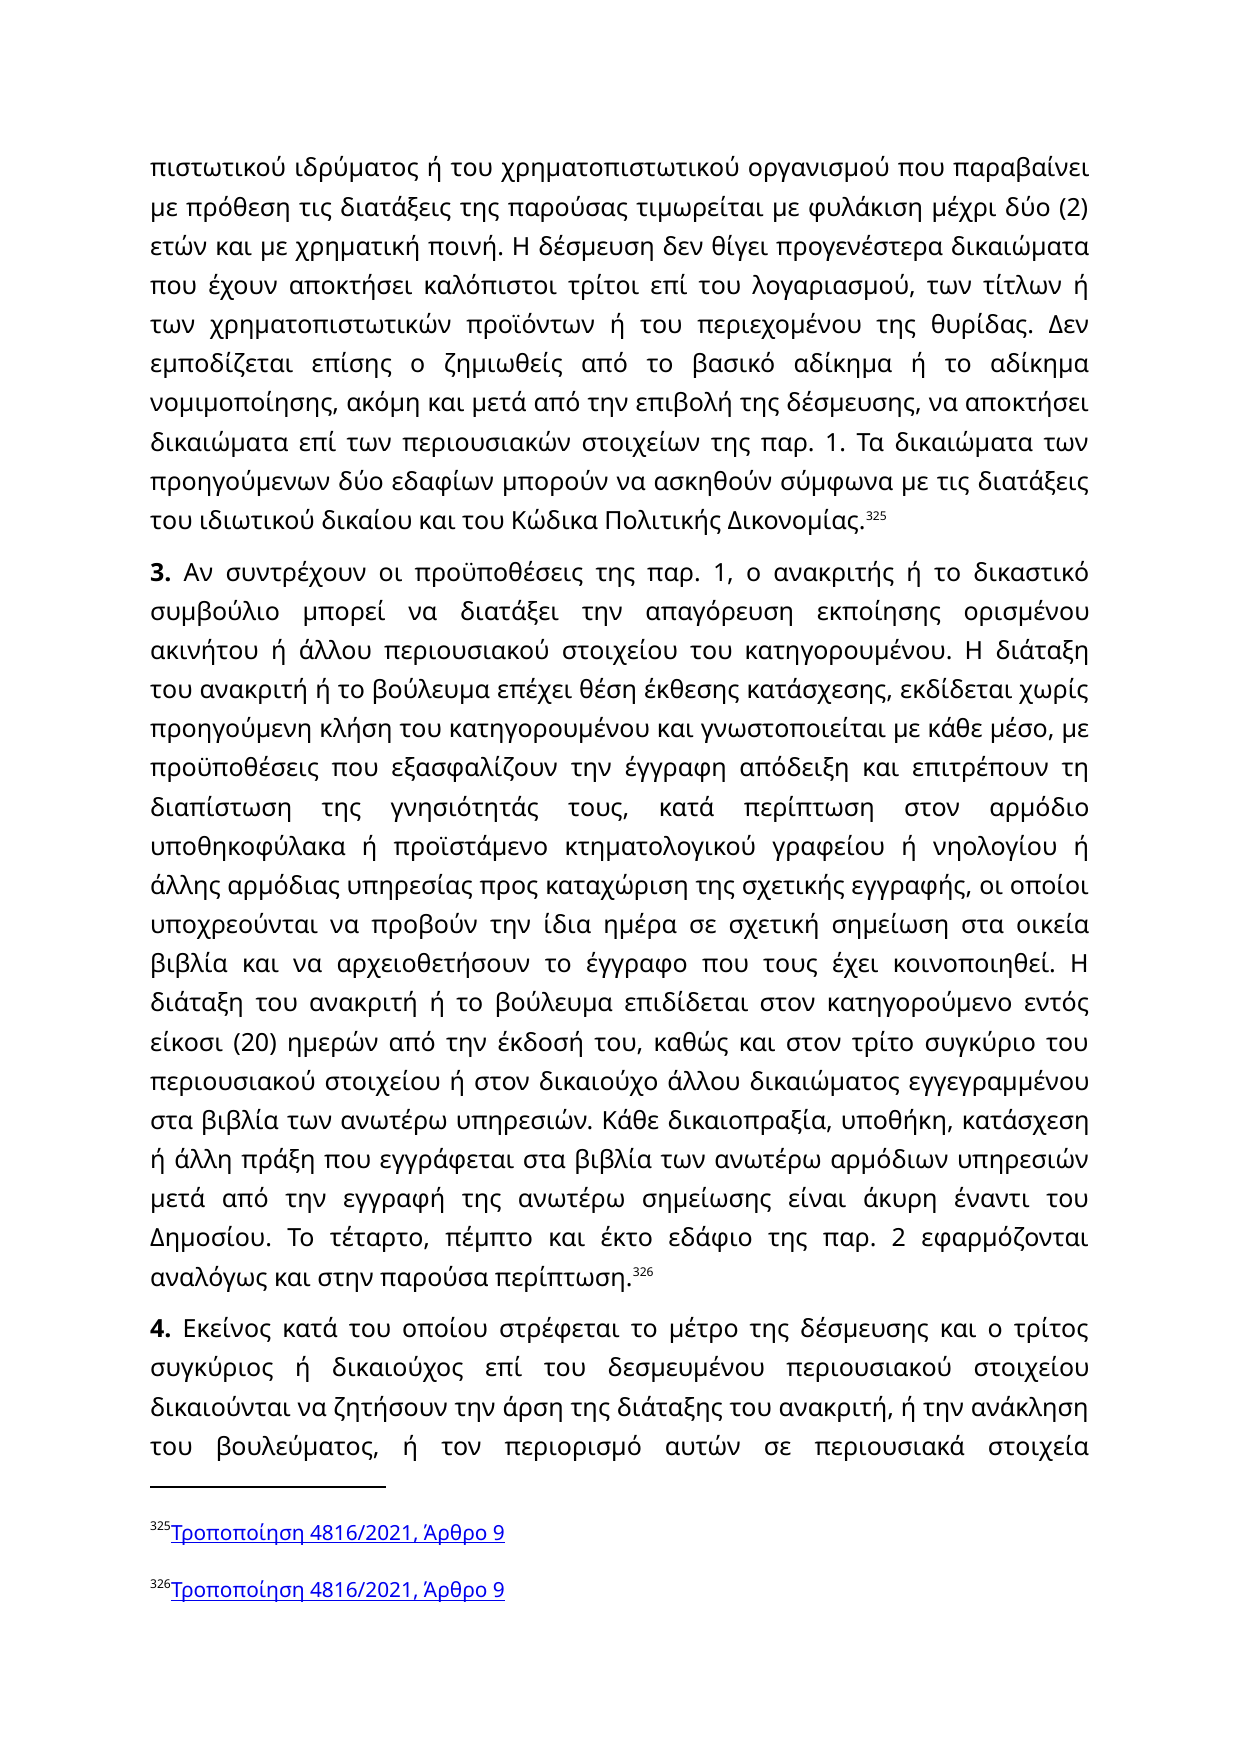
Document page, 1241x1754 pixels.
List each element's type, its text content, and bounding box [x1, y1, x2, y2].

text 3. Αν συντρέχουν οι προϋποθέσεις της παρ. 1, ο ανακριτής ή το δικαστικό συμβούλιο μπορεί να διατάξει την απαγόρευση εκποίησης ορισμένου ακινήτου ή άλλου περιουσιακού στοιχείου του κατηγορουμένου. Η διάταξη του ανακριτή ή το βούλευμα επέχει θέση έκθεσης κατάσχεσης, εκδίδεται χωρίς προηγούμενη κλήση του κατηγορουμένου και γνωστοποιείται με κάθε μέσο, με προϋποθέσεις που εξασφαλίζουν την έγγραφη απόδειξη και επιτρέπουν τη διαπίστωση της γνησιότητάς τους, κατά περίπτωση στον αρμόδιο υποθηκοφύλακα ή προϊστάμενο κτηματολογικού γραφείου ή νηολογίου ή άλλης αρμόδιας υπηρεσίας προς καταχώριση της σχετικής εγγραφής, οι οποίοι υποχρεούνται να προβούν την ίδια ημέρα σε σχετική σημείωση στα οικεία βιβλία και να αρχειοθετήσουν το έγγραφο που τους έχει κοινοποιηθεί. Η διάταξη του ανακριτή ή το βούλευμα επιδίδεται στον κατηγορούμενο εντός είκοσι (20) ημερών από την έκδοσή του, καθώς και στον τρίτο συγκύριο του περιουσιακού στοιχείου ή στον δικαιούχο άλλου δικαιώματος εγγεγραμμένου στα βιβλία των ανωτέρω υπηρεσιών. Κάθε δικαιοπραξία, υποθήκη, κατάσχεση ή άλλη πράξη που εγγράφεται στα βιβλία των ανωτέρω αρμόδιων υπηρεσιών μετά από την εγγραφή της ανωτέρω σημείωσης είναι άκυρη έναντι του Δημοσίου. Το τέταρτο, πέμπτο και έκτο εδάφιο της παρ. 2 εφαρμόζονται αναλόγως και στην παρούσα περίπτωση. [150, 554, 1090, 1293]
text Τροποποίηση 4816/2021, Άρθρο 9 [150, 1576, 1090, 1604]
text 4. Εκείνος κατά του οποίου στρέφεται το μέτρο της δέσμευσης και ο τρίτος συγκύριος ή δικαιούχος επί του δεσμευμένου περιουσιακού στοιχείου δικαιούνται να ζητήσουν την άρση της διάταξης του ανακριτή, ή την ανάκληση του βουλεύματος, ή τον περιορισμό αυτών σε περιουσιακά στοιχεία [150, 1311, 1090, 1462]
text Τροποποίηση 4816/2021, Άρθρο 9 [150, 1518, 1090, 1546]
text πιστωτικού ιδρύματος ή του χρηματοπιστωτικού οργανισμού που παραβαίνει με πρόθεση τις διατάξεις της παρούσας τιμωρείται με φυλάκιση μέχρι δύο (2) ετών και με χρηματική ποινή. Η δέσμευση δεν θίγει προγενέστερα δικαιώματα που έχουν αποκτήσει καλόπιστοι τρίτοι επί του λογαριασμού, των τίτλων ή των χρηματοπιστωτικών προϊόντων ή του περιεχομένου της θυρίδας. Δεν εμποδίζεται επίσης ο ζημιωθείς από το βασικό αδίκημα ή το αδίκημα νομιμοποίησης, ακόμη και μετά από την επιβολή της δέσμευσης, να αποκτήσει δικαιώματα επί των περιουσιακών στοιχείων της παρ. 1. Τα δικαιώματα των προηγούμενων δύο εδαφίων μπορούν να ασκηθούν σύμφωνα με τις διατάξεις του ιδιωτικού δικαίου και του Κώδικα Πολιτικής Δικονομίας. [150, 150, 1090, 537]
